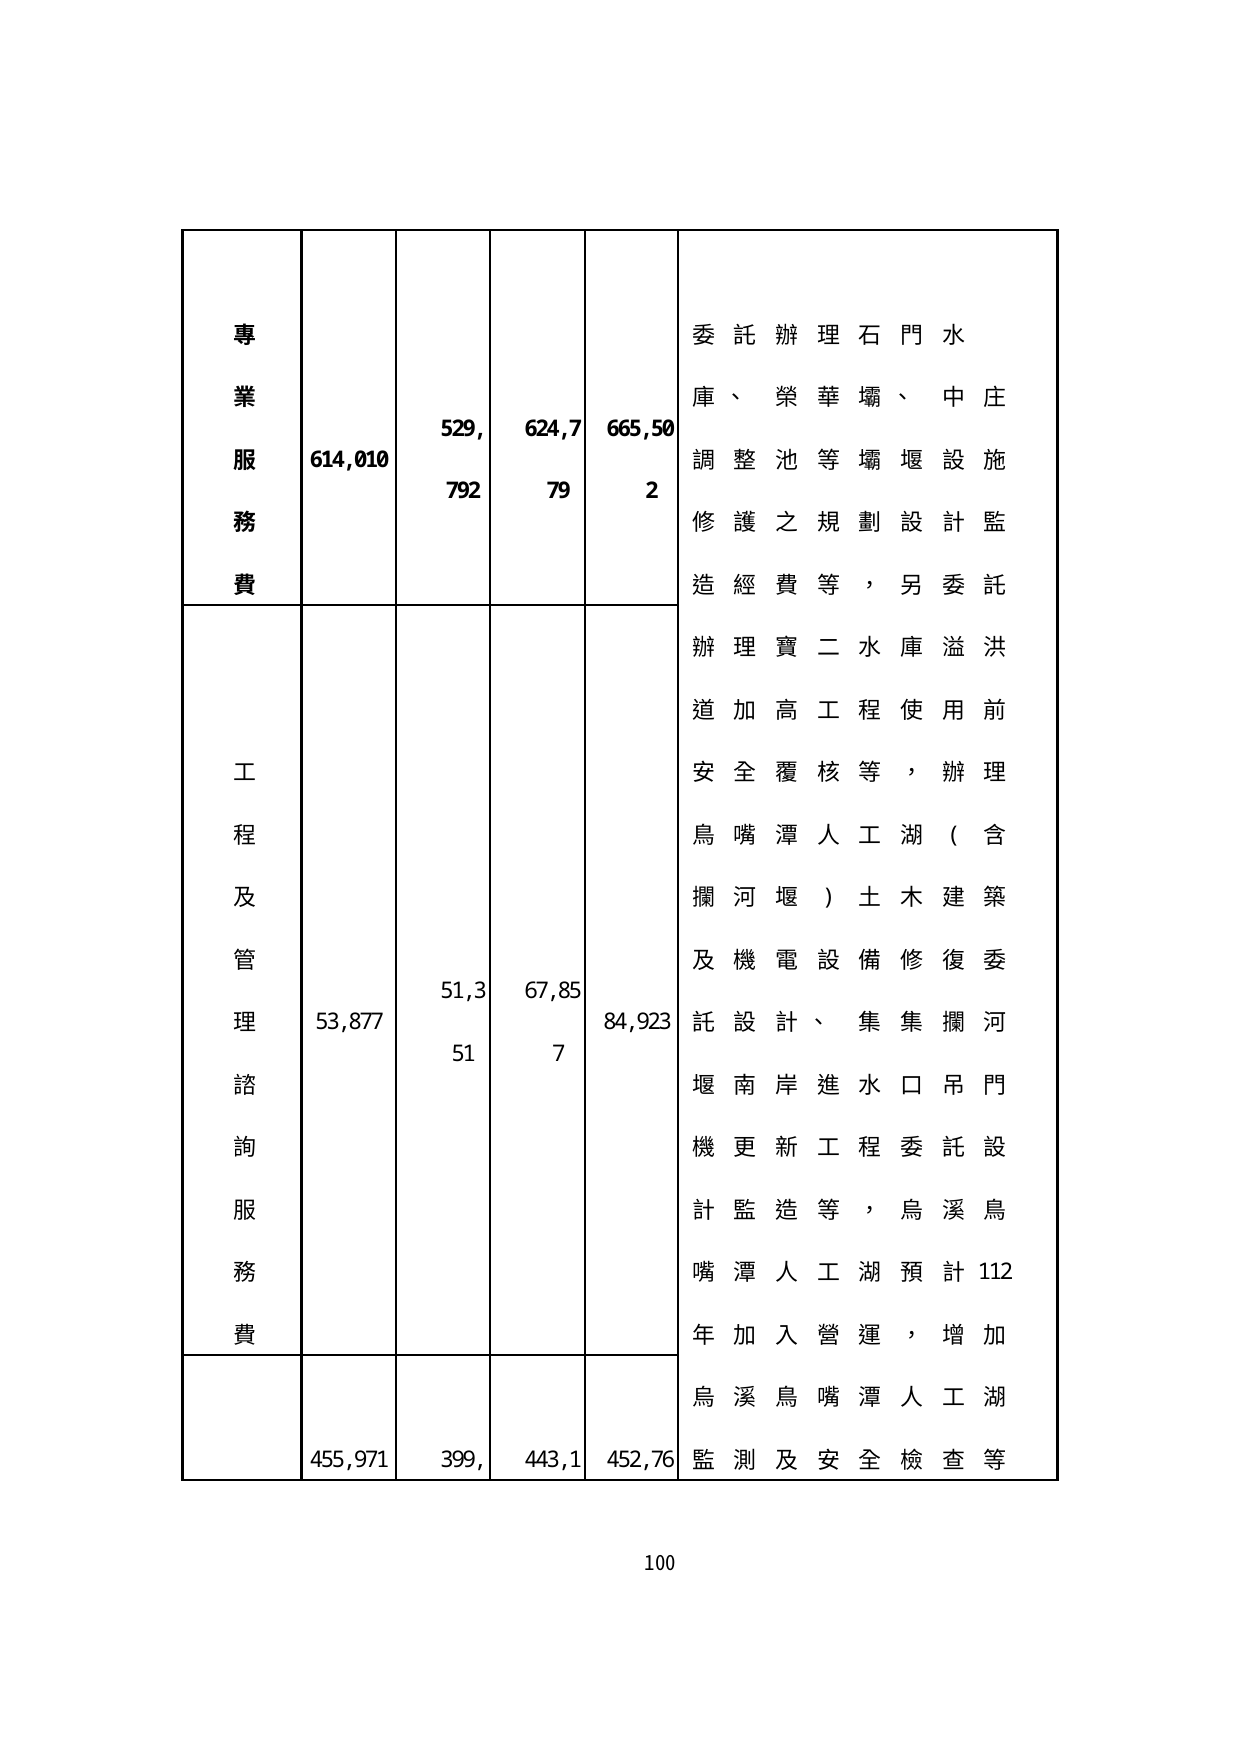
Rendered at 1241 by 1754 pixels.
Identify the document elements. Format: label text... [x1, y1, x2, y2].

table_cell 614,010 [303, 231, 395, 604]
table_cell 53,877 [303, 606, 395, 1354]
table_cell 專業服務費 [184, 231, 300, 604]
table_cell 84,923 [586, 606, 677, 1354]
table_cell 452,76 [586, 1356, 677, 1479]
table_cell 529,792 [397, 231, 489, 604]
table_cell 工程及管理諮詢服務費 [184, 606, 300, 1354]
table_cell 443,1 [491, 1356, 584, 1479]
table_cell [184, 1356, 300, 1479]
table_cell 455,971 [303, 1356, 395, 1479]
table_cell 399, [397, 1356, 489, 1479]
table_cell 67,857 [491, 606, 584, 1354]
table_cell 624,779 [491, 231, 584, 604]
table_cell 委託辦理石門水庫、榮華壩、中庄調整池等壩堰設施修護之規劃設計監造經費等，另委託辦理寶二水庫溢洪道加高工程使用前安全覆核等，辦理鳥嘴潭人工湖(含攔河堰)土木建築及機電設備修復委託設計、集集攔河堰南岸進水口吊門機更新工程委託設計監造等，烏溪鳥嘴潭人工湖預計112年加入營運，增加烏溪鳥嘴潭人工湖監測及安全檢查等 [679, 231, 1056, 1479]
table_cell 51,351 [397, 606, 489, 1354]
table_cell 665,502 [586, 231, 677, 604]
